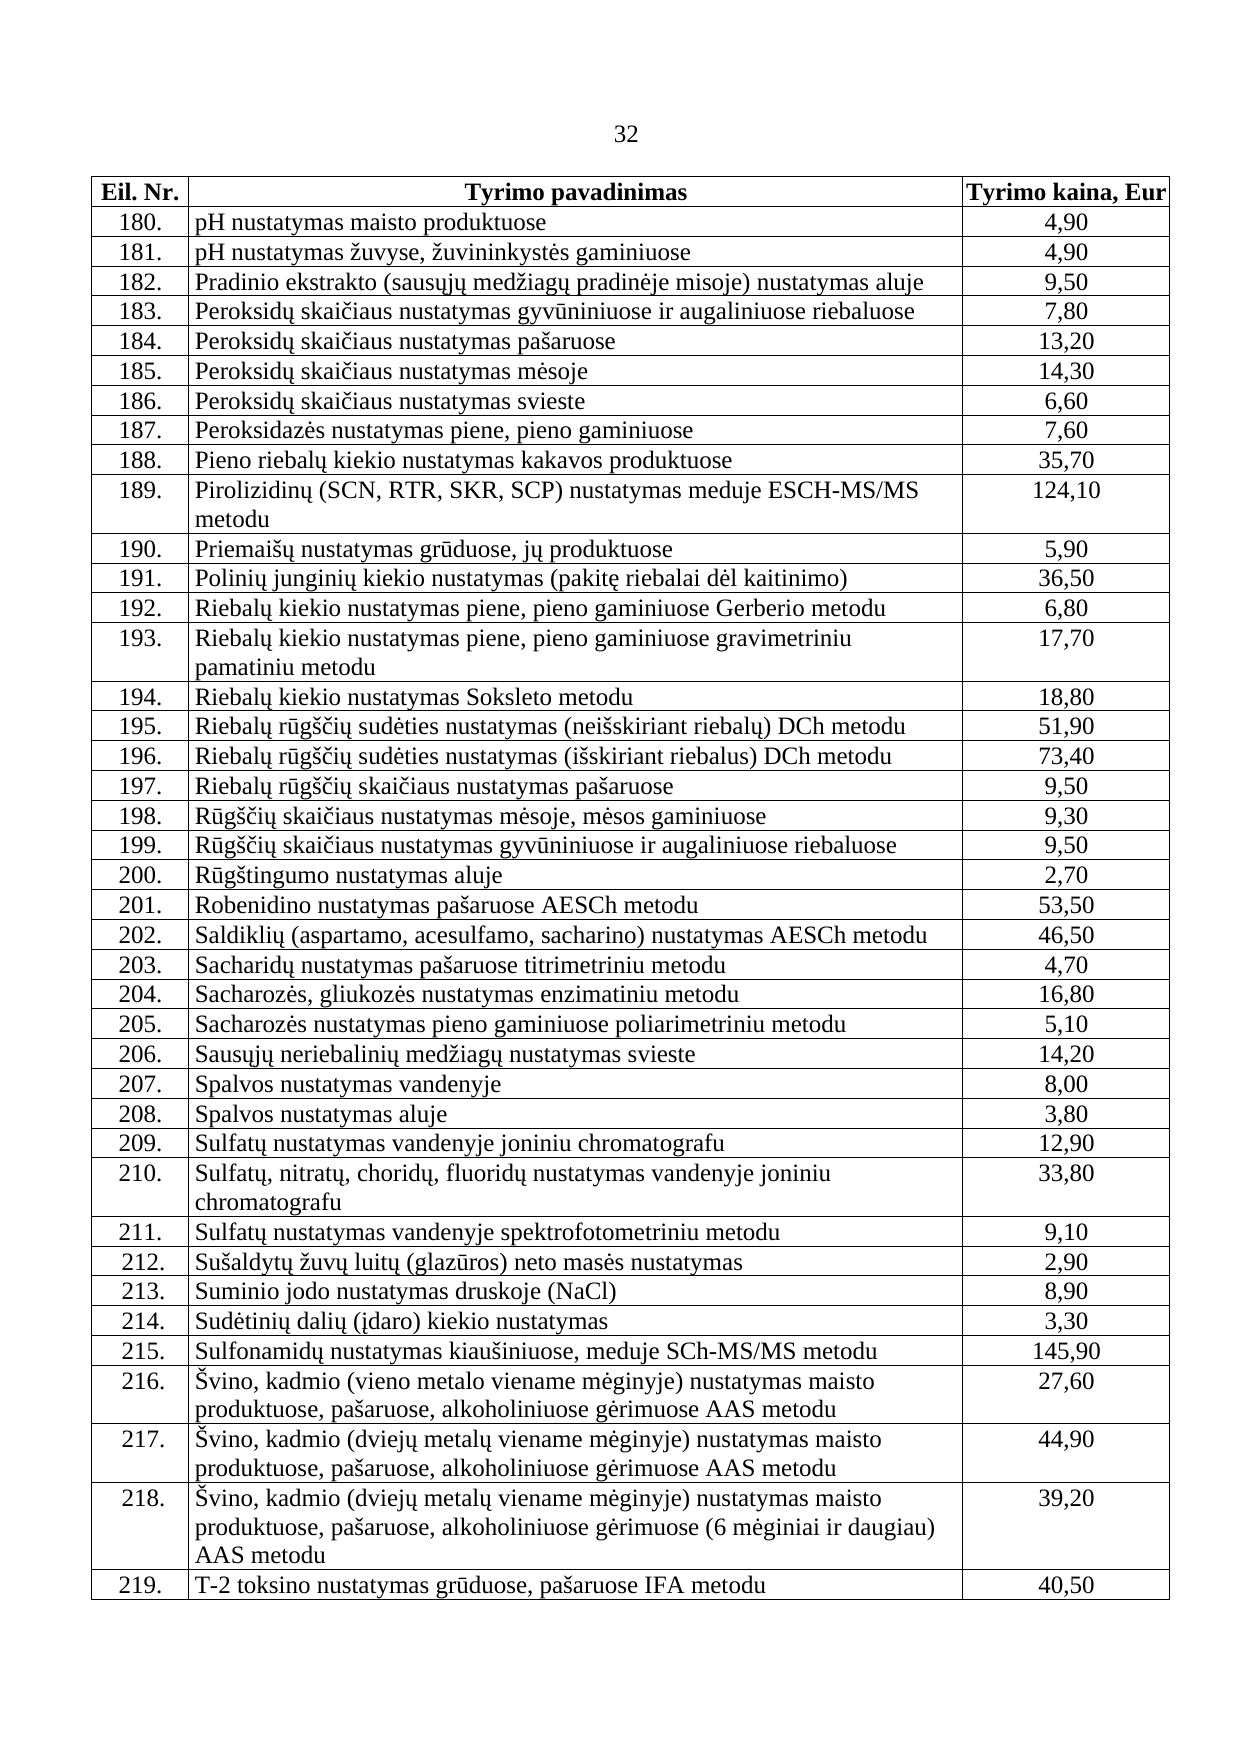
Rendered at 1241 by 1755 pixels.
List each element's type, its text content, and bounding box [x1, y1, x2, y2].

table_cell 2,70 [963, 860, 1169, 889]
table_cell Peroksidų skaičiaus nustatymas pašaruose [189, 326, 962, 355]
table_cell 5,10 [963, 1009, 1169, 1038]
table_cell Sausųjų neriebalinių medžiagų nustatymas svieste [189, 1039, 962, 1068]
table_cell 213. [92, 1276, 188, 1305]
table_cell Sacharozės nustatymas pieno gaminiuose poliarimetriniu metodu [189, 1009, 962, 1038]
table_cell 4,90 [963, 207, 1169, 236]
table_header Eil. Nr. [92, 177, 188, 206]
table_cell Sacharidų nustatymas pašaruose titrimetriniu metodu [189, 950, 962, 978]
table_cell Peroksidų skaičiaus nustatymas mėsoje [189, 356, 962, 385]
table_cell Spalvos nustatymas aluje [189, 1099, 962, 1127]
table_cell 3,80 [963, 1099, 1169, 1127]
table_cell 201. [92, 890, 188, 919]
table_cell 35,70 [963, 445, 1169, 474]
table_cell 202. [92, 920, 188, 949]
table_cell 198. [92, 801, 188, 829]
table_cell 210. [92, 1158, 188, 1216]
table_cell 9,30 [963, 801, 1169, 829]
table_cell 188. [92, 445, 188, 474]
table_cell 51,90 [963, 711, 1169, 740]
table_cell 212. [92, 1247, 188, 1275]
table_cell 196. [92, 741, 188, 770]
table_cell 6,80 [963, 593, 1169, 622]
table_cell 186. [92, 386, 188, 414]
table_cell 216. [92, 1366, 188, 1423]
table_cell 193. [92, 623, 188, 681]
table_cell 9,50 [963, 831, 1169, 859]
table_cell 185. [92, 356, 188, 385]
table_cell pH nustatymas žuvyse, žuvininkystės gaminiuose [189, 237, 962, 266]
table_cell 4,70 [963, 950, 1169, 978]
table_cell 9,10 [963, 1217, 1169, 1246]
table_cell 33,80 [963, 1158, 1169, 1216]
table_cell Pirolizidinų (SCN, RTR, SKR, SCP) nustatymas meduje ESCH-MS/MS metodu [189, 475, 962, 533]
table_cell 14,30 [963, 356, 1169, 385]
table_cell 206. [92, 1039, 188, 1068]
table_cell 9,50 [963, 267, 1169, 295]
table_cell 39,20 [963, 1483, 1169, 1569]
table_cell 182. [92, 267, 188, 295]
table_cell 2,90 [963, 1247, 1169, 1275]
table_cell 191. [92, 564, 188, 592]
table_cell 183. [92, 296, 188, 325]
table_cell pH nustatymas maisto produktuose [189, 207, 962, 236]
table_cell 184. [92, 326, 188, 355]
table_cell 18,80 [963, 682, 1169, 710]
table_cell 197. [92, 771, 188, 800]
table_cell Polinių junginių kiekio nustatymas (pakitę riebalai dėl kaitinimo) [189, 564, 962, 592]
table_cell 218. [92, 1483, 188, 1569]
table_cell 219. [92, 1570, 188, 1599]
table_cell Riebalų rūgščių skaičiaus nustatymas pašaruose [189, 771, 962, 800]
table_cell 195. [92, 711, 188, 740]
table_cell Sulfatų nustatymas vandenyje spektrofotometriniu metodu [189, 1217, 962, 1246]
table_cell 53,50 [963, 890, 1169, 919]
table_cell Peroksidų skaičiaus nustatymas gyvūniniuose ir augaliniuose riebaluose [189, 296, 962, 325]
table_cell Priemaišų nustatymas grūduose, jų produktuose [189, 534, 962, 562]
table_cell 190. [92, 534, 188, 562]
table_cell Rūgščių skaičiaus nustatymas mėsoje, mėsos gaminiuose [189, 801, 962, 829]
table_cell 9,50 [963, 771, 1169, 800]
table_cell 46,50 [963, 920, 1169, 949]
table_cell 205. [92, 1009, 188, 1038]
table_cell Sulfatų nustatymas vandenyje joniniu chromatografu [189, 1129, 962, 1157]
table_cell Švino, kadmio (dviejų metalų viename mėginyje) nustatymas maisto produktuose, pašaruose, alkoholiniuose gėrimuose (6 mėginiai ir daugiau) AAS metodu [189, 1483, 962, 1569]
table_cell 36,50 [963, 564, 1169, 592]
table_cell 14,20 [963, 1039, 1169, 1068]
table_cell Spalvos nustatymas vandenyje [189, 1069, 962, 1098]
table_cell Švino, kadmio (dviejų metalų viename mėginyje) nustatymas maisto produktuose, pašaruose, alkoholiniuose gėrimuose AAS metodu [189, 1424, 962, 1482]
table_cell Sudėtinių dalių (įdaro) kiekio nustatymas [189, 1306, 962, 1335]
table_cell 209. [92, 1129, 188, 1157]
table_cell Riebalų kiekio nustatymas Soksleto metodu [189, 682, 962, 710]
table_cell Peroksidų skaičiaus nustatymas svieste [189, 386, 962, 414]
table_cell 73,40 [963, 741, 1169, 770]
table_cell Robenidino nustatymas pašaruose AESCh metodu [189, 890, 962, 919]
table_cell 204. [92, 980, 188, 1008]
table_cell 180. [92, 207, 188, 236]
table_cell Sacharozės, gliukozės nustatymas enzimatiniu metodu [189, 980, 962, 1008]
table_cell 13,20 [963, 326, 1169, 355]
table_cell Riebalų kiekio nustatymas piene, pieno gaminiuose gravimetriniu pamatiniu metodu [189, 623, 962, 681]
table_cell 27,60 [963, 1366, 1169, 1423]
table_cell 7,60 [963, 416, 1169, 444]
table_cell 215. [92, 1336, 188, 1365]
table_cell T-2 toksino nustatymas grūduose, pašaruose IFA metodu [189, 1570, 962, 1599]
table_cell 189. [92, 475, 188, 533]
table_cell 12,90 [963, 1129, 1169, 1157]
table_cell Peroksidazės nustatymas piene, pieno gaminiuose [189, 416, 962, 444]
table_cell 208. [92, 1099, 188, 1127]
table_cell Pieno riebalų kiekio nustatymas kakavos produktuose [189, 445, 962, 474]
table_cell 8,90 [963, 1276, 1169, 1305]
table_cell Suminio jodo nustatymas druskoje (NaCl) [189, 1276, 962, 1305]
table_cell 200. [92, 860, 188, 889]
table_cell 6,60 [963, 386, 1169, 414]
table_cell 5,90 [963, 534, 1169, 562]
table_cell 194. [92, 682, 188, 710]
table_cell 8,00 [963, 1069, 1169, 1098]
table_cell Rūgštingumo nustatymas aluje [189, 860, 962, 889]
table_cell 7,80 [963, 296, 1169, 325]
table_cell 192. [92, 593, 188, 622]
table_header Tyrimo kaina, Eur [963, 177, 1169, 206]
table_cell 207. [92, 1069, 188, 1098]
table_cell 181. [92, 237, 188, 266]
table_cell Rūgščių skaičiaus nustatymas gyvūniniuose ir augaliniuose riebaluose [189, 831, 962, 859]
table_header Tyrimo pavadinimas [189, 177, 962, 206]
table_cell Sulfatų, nitratų, choridų, fluoridų nustatymas vandenyje joniniu chromatografu [189, 1158, 962, 1216]
table_cell 217. [92, 1424, 188, 1482]
table_cell 4,90 [963, 237, 1169, 266]
table_cell 203. [92, 950, 188, 978]
table_cell Riebalų rūgščių sudėties nustatymas (neišskiriant riebalų) DCh metodu [189, 711, 962, 740]
table_cell Sulfonamidų nustatymas kiaušiniuose, meduje SCh-MS/MS metodu [189, 1336, 962, 1365]
table_cell 199. [92, 831, 188, 859]
table_cell 3,30 [963, 1306, 1169, 1335]
table_cell 40,50 [963, 1570, 1169, 1599]
table_cell Švino, kadmio (vieno metalo viename mėginyje) nustatymas maisto produktuose, pašaruose, alkoholiniuose gėrimuose AAS metodu [189, 1366, 962, 1423]
table_cell 211. [92, 1217, 188, 1246]
table_cell Riebalų kiekio nustatymas piene, pieno gaminiuose Gerberio metodu [189, 593, 962, 622]
table_cell 145,90 [963, 1336, 1169, 1365]
table_cell Sušaldytų žuvų luitų (glazūros) neto masės nustatymas [189, 1247, 962, 1275]
table_cell 214. [92, 1306, 188, 1335]
table_cell 17,70 [963, 623, 1169, 681]
table_cell 16,80 [963, 980, 1169, 1008]
table_cell Saldiklių (aspartamo, acesulfamo, sacharino) nustatymas AESCh metodu [189, 920, 962, 949]
table_cell 44,90 [963, 1424, 1169, 1482]
table_cell Pradinio ekstrakto (sausųjų medžiagų pradinėje misoje) nustatymas aluje [189, 267, 962, 295]
table_cell 187. [92, 416, 188, 444]
table_cell 124,10 [963, 475, 1169, 533]
table_cell Riebalų rūgščių sudėties nustatymas (išskiriant riebalus) DCh metodu [189, 741, 962, 770]
